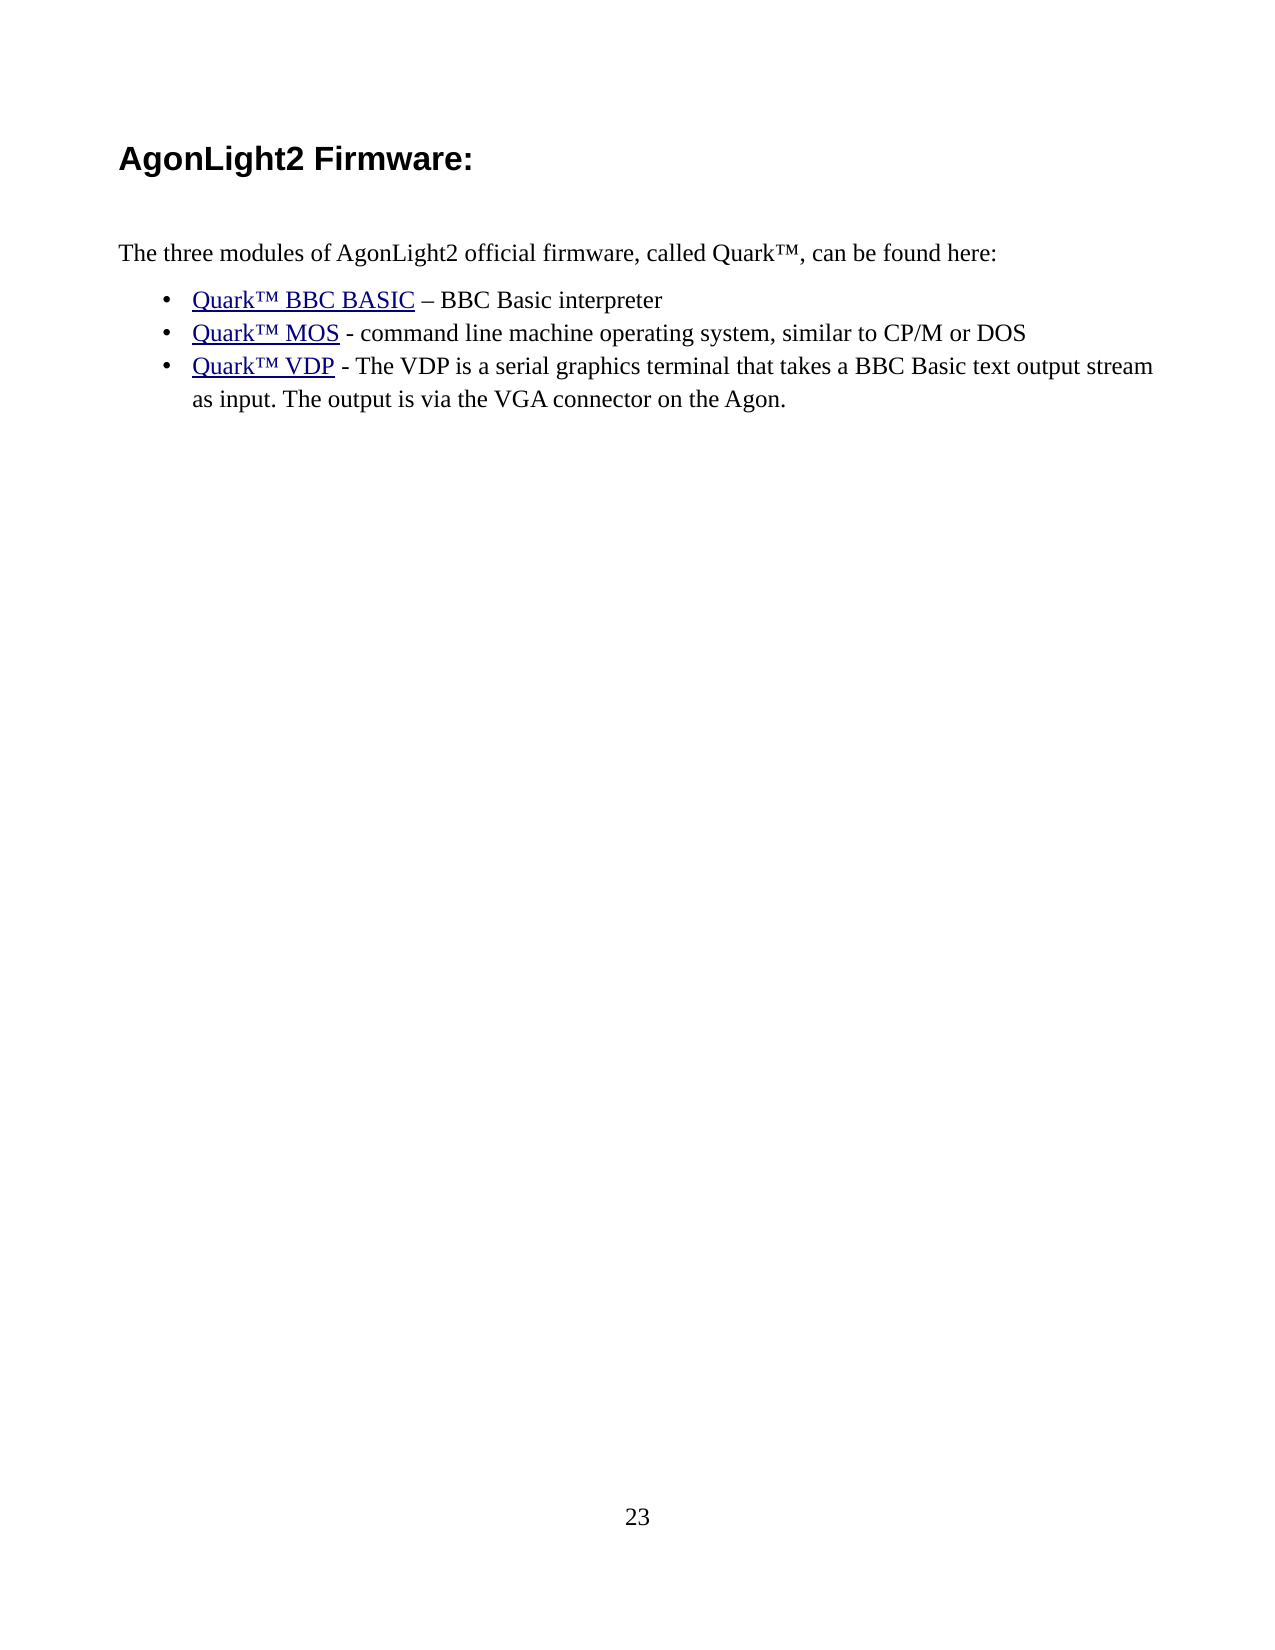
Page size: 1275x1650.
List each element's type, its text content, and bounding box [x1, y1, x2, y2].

subtitle AgonLight2 Firmware: [118, 139, 1157, 178]
list Quark™ VDP - The VDP is a serial graphics terminal that takes a BBC Basic text output stream as input. The output is via the VGA connector on the Agon. [162, 351, 1157, 413]
text The three modules of AgonLight2 official firmware, called Quark™, can be found here: [118, 238, 1157, 266]
list Quark™ MOS - command line machine operating system, similar to CP/M or DOS [162, 318, 1157, 347]
list Quark™ BBC BASIC – BBC Basic interpreter [162, 285, 1157, 314]
